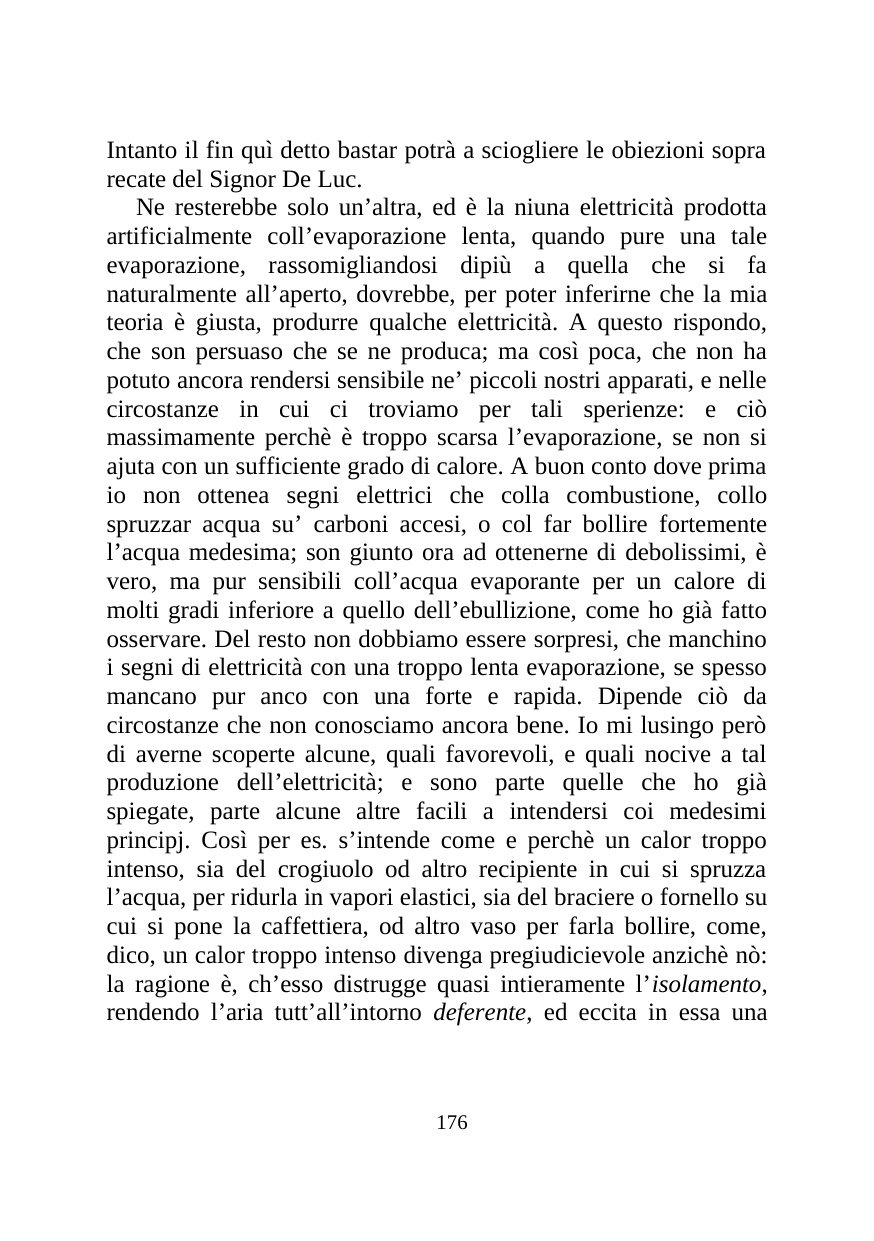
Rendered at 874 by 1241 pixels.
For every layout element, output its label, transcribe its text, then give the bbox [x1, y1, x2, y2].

text Ne resterebbe solo un’altra, ed è la niuna elettricità prodotta artificialmente coll’evaporazione lenta, quando pure una tale evaporazione, rassomigliandosi dipiù a quella che si fa naturalmente all’aperto, dovrebbe, per poter inferirne che la mia teoria è giusta, produrre qualche elettricità. A questo rispondo, che son persuaso che se ne produca; ma così poca, che non ha potuto ancora rendersi sensibile ne’ piccoli nostri apparati, e nelle circostanze in cui ci troviamo per tali sperienze: e ciò massimamente perchè è troppo scarsa l’evaporazione, se non si ajuta con un sufficiente grado di calore. A buon conto dove prima io non ottenea segni elettrici che colla combustione, collo spruzzar acqua su’ carboni accesi, o col far bollire fortemente l’acqua medesima; son giunto ora ad ottenerne di debolissimi, è vero, ma pur sensibili coll’acqua evaporante per un calore di molti gradi inferiore a quello dell’ebullizione, come ho già fatto osservare. Del resto non dobbiamo essere sorpresi, che manchino i segni di elettricità con una troppo lenta evaporazione, se spesso mancano pur anco con una forte e rapida. Dipende ciò da circostanze che non conosciamo ancora bene. Io mi lusingo però di averne scoperte alcune, quali favorevoli, e quali nocive a tal produzione dell’elettricità; e sono parte quelle che ho già spiegate, parte alcune altre facili a intendersi coi medesimi principj. Così per es. s’intende come e perchè un calor troppo intenso, sia del crogiuolo od altro recipiente in cui si spruzza l’acqua, per ridurla in vapori elastici, sia del braciere o fornello su cui si pone la caffettiera, od altro vaso per farla bollire, come, dico, un calor troppo intenso divenga pregiudicievole anzichè nò: la ragione è, ch’esso distrugge quasi intieramente l’isolamento, rendendo l’aria tutt’all’intorno deferente, ed eccita in essa una [106, 192, 768, 1026]
text Intanto il fin quì detto bastar potrà a sciogliere le obiezioni sopra recate del Signor De Luc. [106, 135, 768, 192]
